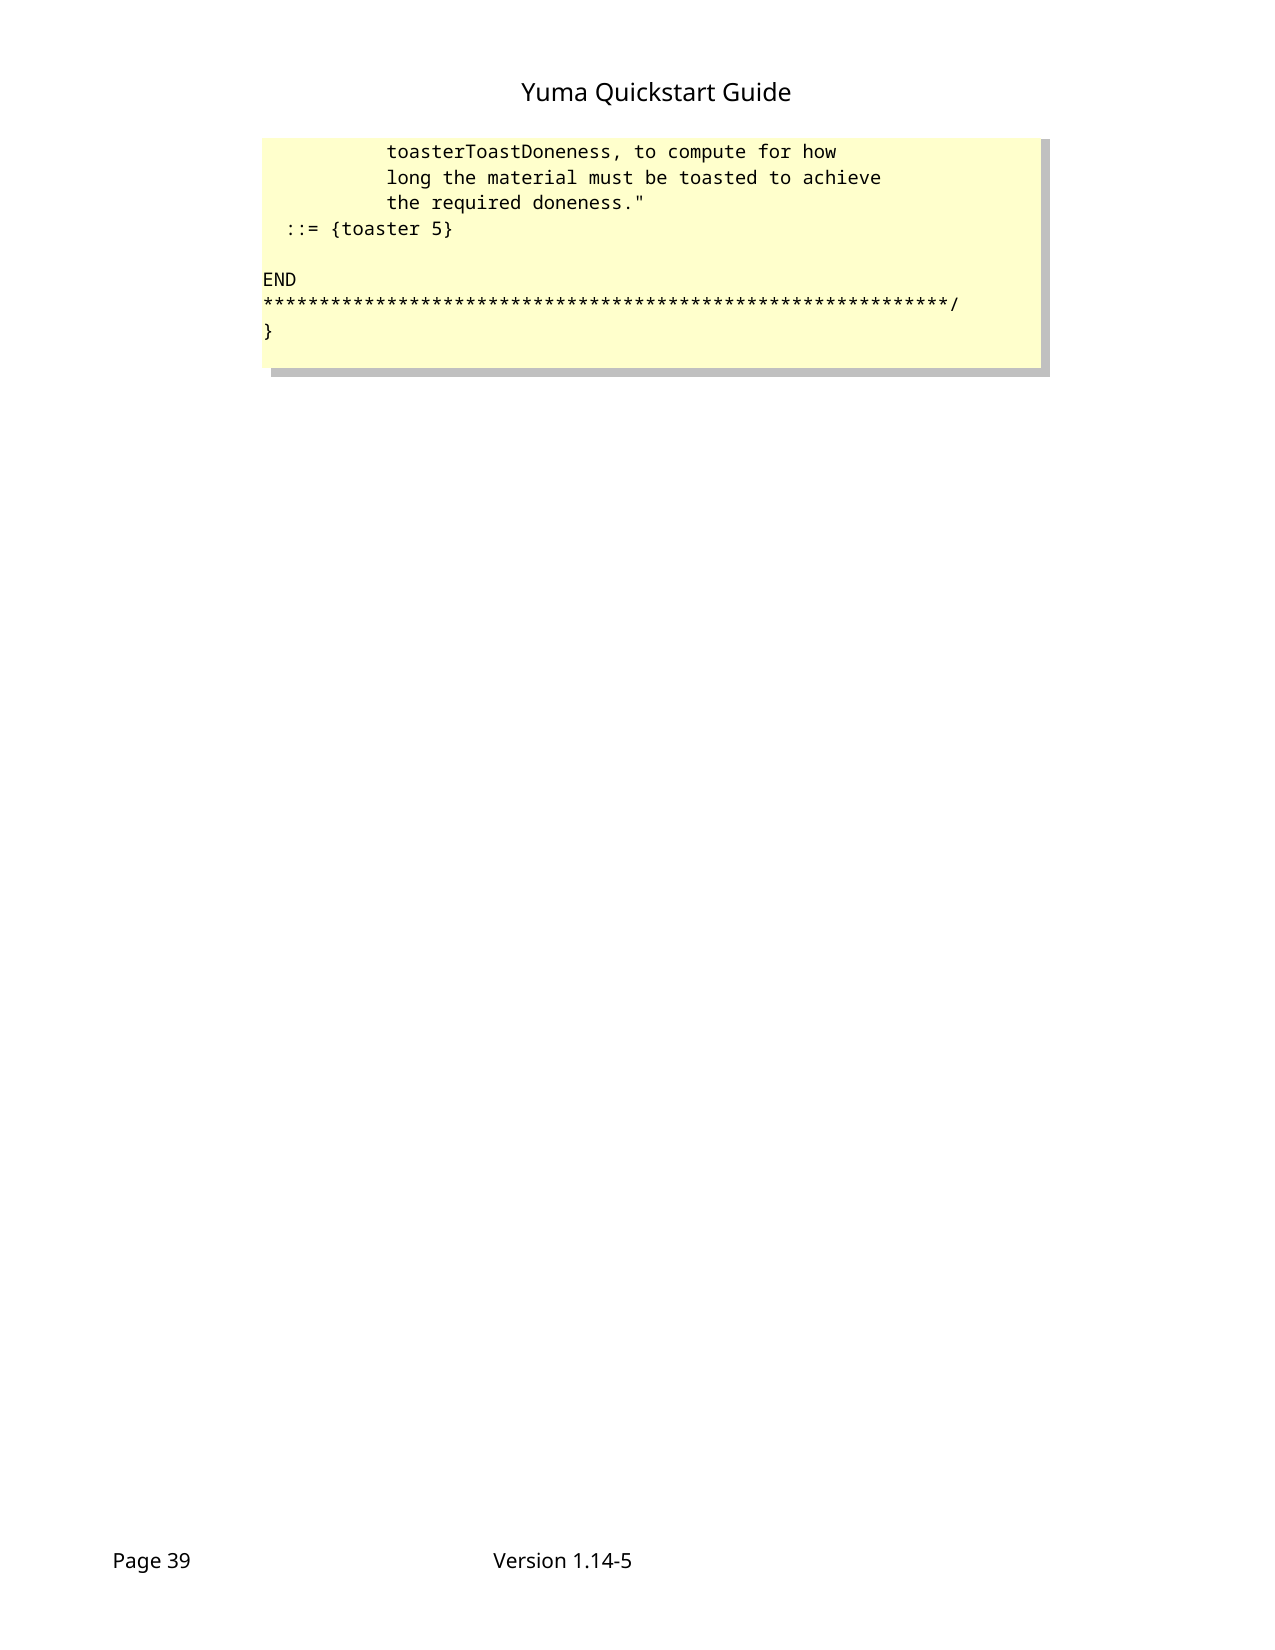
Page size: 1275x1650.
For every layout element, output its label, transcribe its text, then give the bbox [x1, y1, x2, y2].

text END [262, 266, 1041, 292]
text long the material must be toasted to achieve [262, 164, 1041, 189]
text the required doneness." [262, 189, 1041, 215]
text } [262, 317, 1041, 343]
text *************************************************************/ [262, 292, 1041, 317]
text ::= {toaster 5} [262, 215, 1041, 241]
text toasterToastDoneness, to compute for how [262, 138, 1041, 164]
